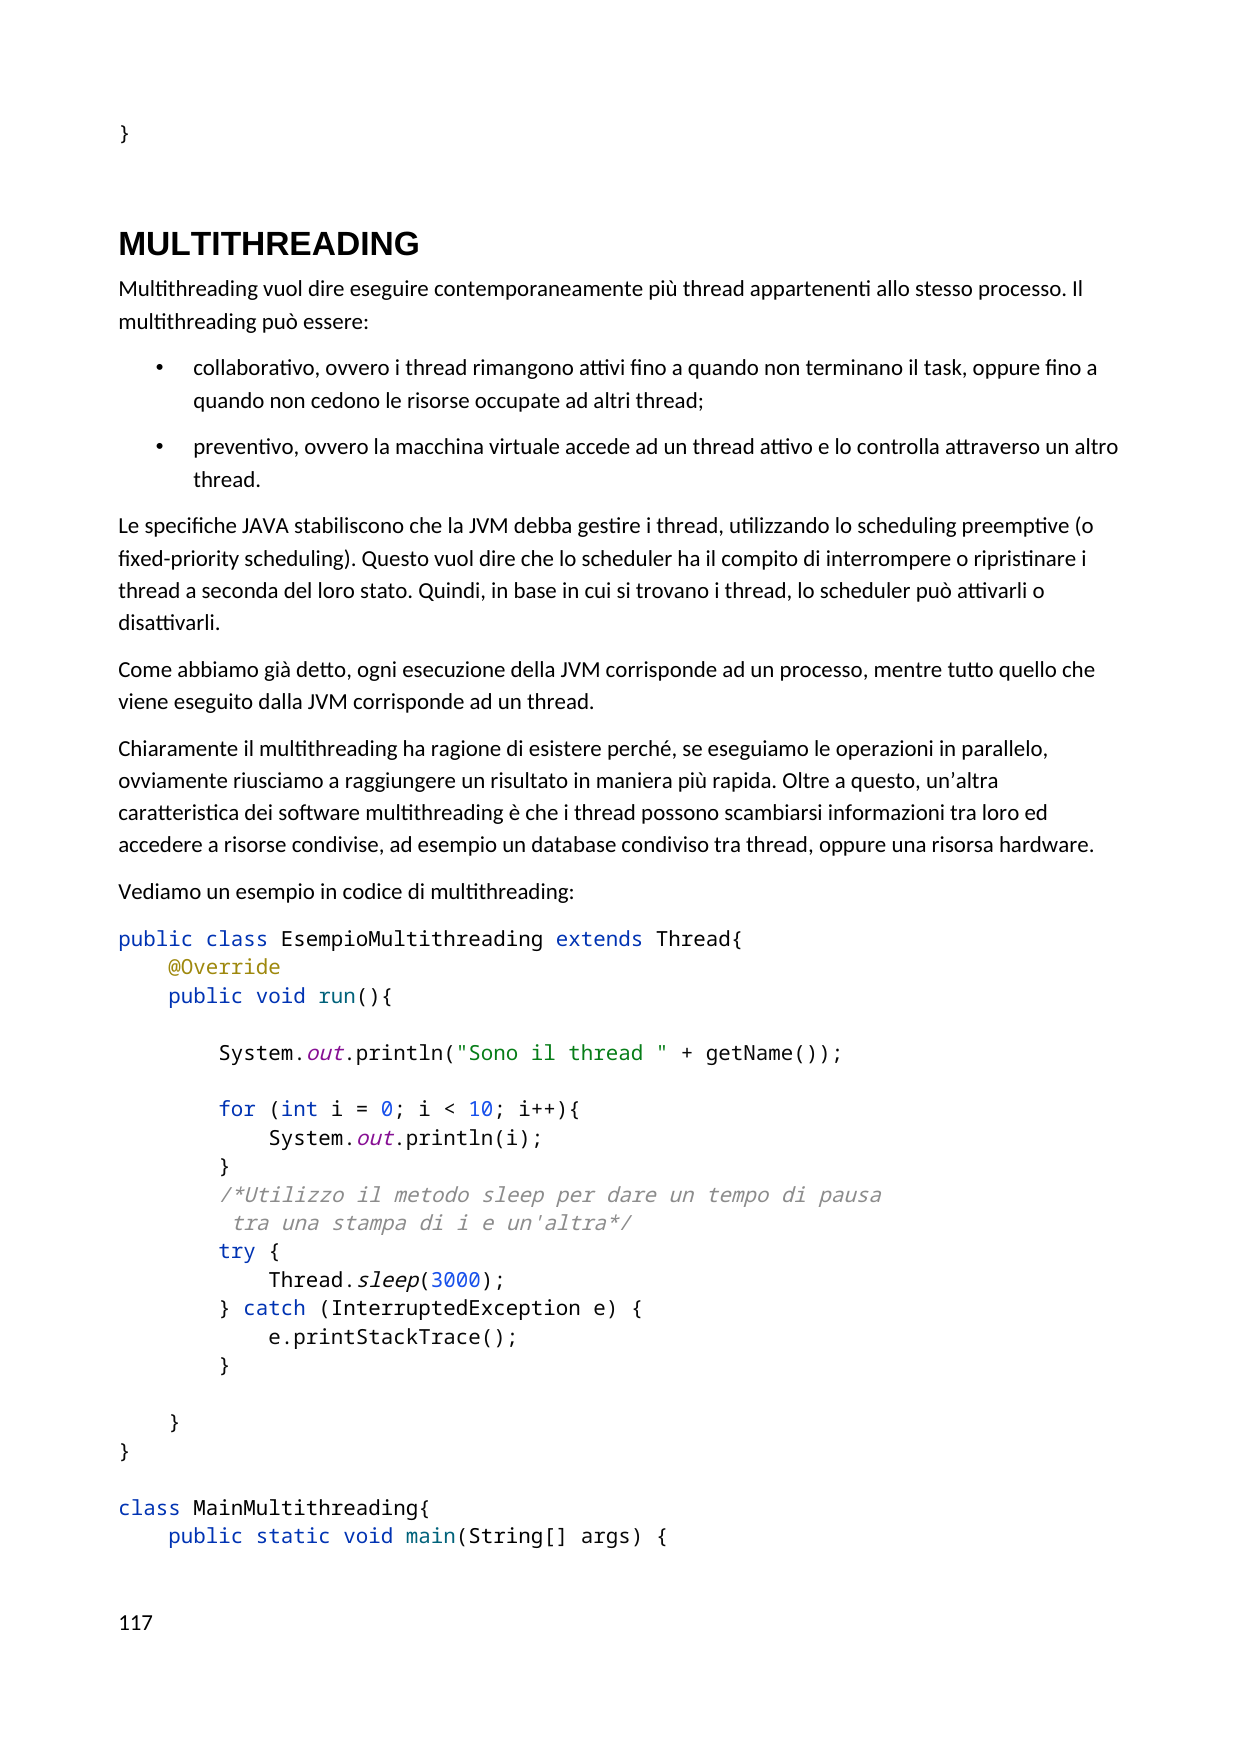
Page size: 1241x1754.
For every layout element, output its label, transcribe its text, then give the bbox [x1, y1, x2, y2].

subtitle MULTITHREADING [118, 223, 1122, 262]
text } [118, 118, 1122, 147]
text Vediamo un esempio in codice di multithreading: [118, 877, 1122, 905]
list collaborativo, ovvero i thread rimangono attivi fino a quando non terminano il task, oppure fino a quando non cedono le risorse occupate ad altri thread; [156, 353, 1122, 414]
list preventivo, ovvero la macchina virtuale accede ad un thread attivo e lo controlla attraverso un altro thread. [156, 432, 1122, 493]
text Le specifiche JAVA stabiliscono che la JVM debba gestire i thread, utilizzando lo scheduling preemptive (o fixed-priority scheduling). Questo vuol dire che lo scheduler ha il compito di interrompere o ripristinare i thread a seconda del loro stato. Quindi, in base in cui si trovano i thread, lo scheduler può attivarli o disattivarli. [118, 511, 1122, 636]
text public class EsempioMultithreading extends Thread{ @Override public void run(){ System.out.println("Sono il thread " + getName()); for (int i = 0; i < 10; i++){ System.out.println(i); } /*Utilizzo il metodo sleep per dare un tempo di pausa tra una stampa di i e un'altra*/ try { Thread.sleep(3000); } catch (InterruptedException e) { e.printStackTrace(); } } } class MainMultithreading{ public static void main(String[] args) { [118, 924, 1122, 1578]
text Come abbiamo già detto, ogni esecuzione della JVM corrisponde ad un processo, mentre tutto quello che viene eseguito dalla JVM corrisponde ad un thread. [118, 655, 1122, 715]
text Chiaramente il multithreading ha ragione di esistere perché, se eseguiamo le operazioni in parallelo, ovviamente riusciamo a raggiungere un risultato in maniera più rapida. Oltre a questo, un’altra caratteristica dei software multithreading è che i thread possono scambiarsi informazioni tra loro ed accedere a risorse condivise, ad esempio un database condiviso tra thread, oppure una risorsa hardware. [118, 734, 1122, 858]
text Multithreading vuol dire eseguire contemporaneamente più thread appartenenti allo stesso processo. Il multithreading può essere: [118, 274, 1122, 335]
